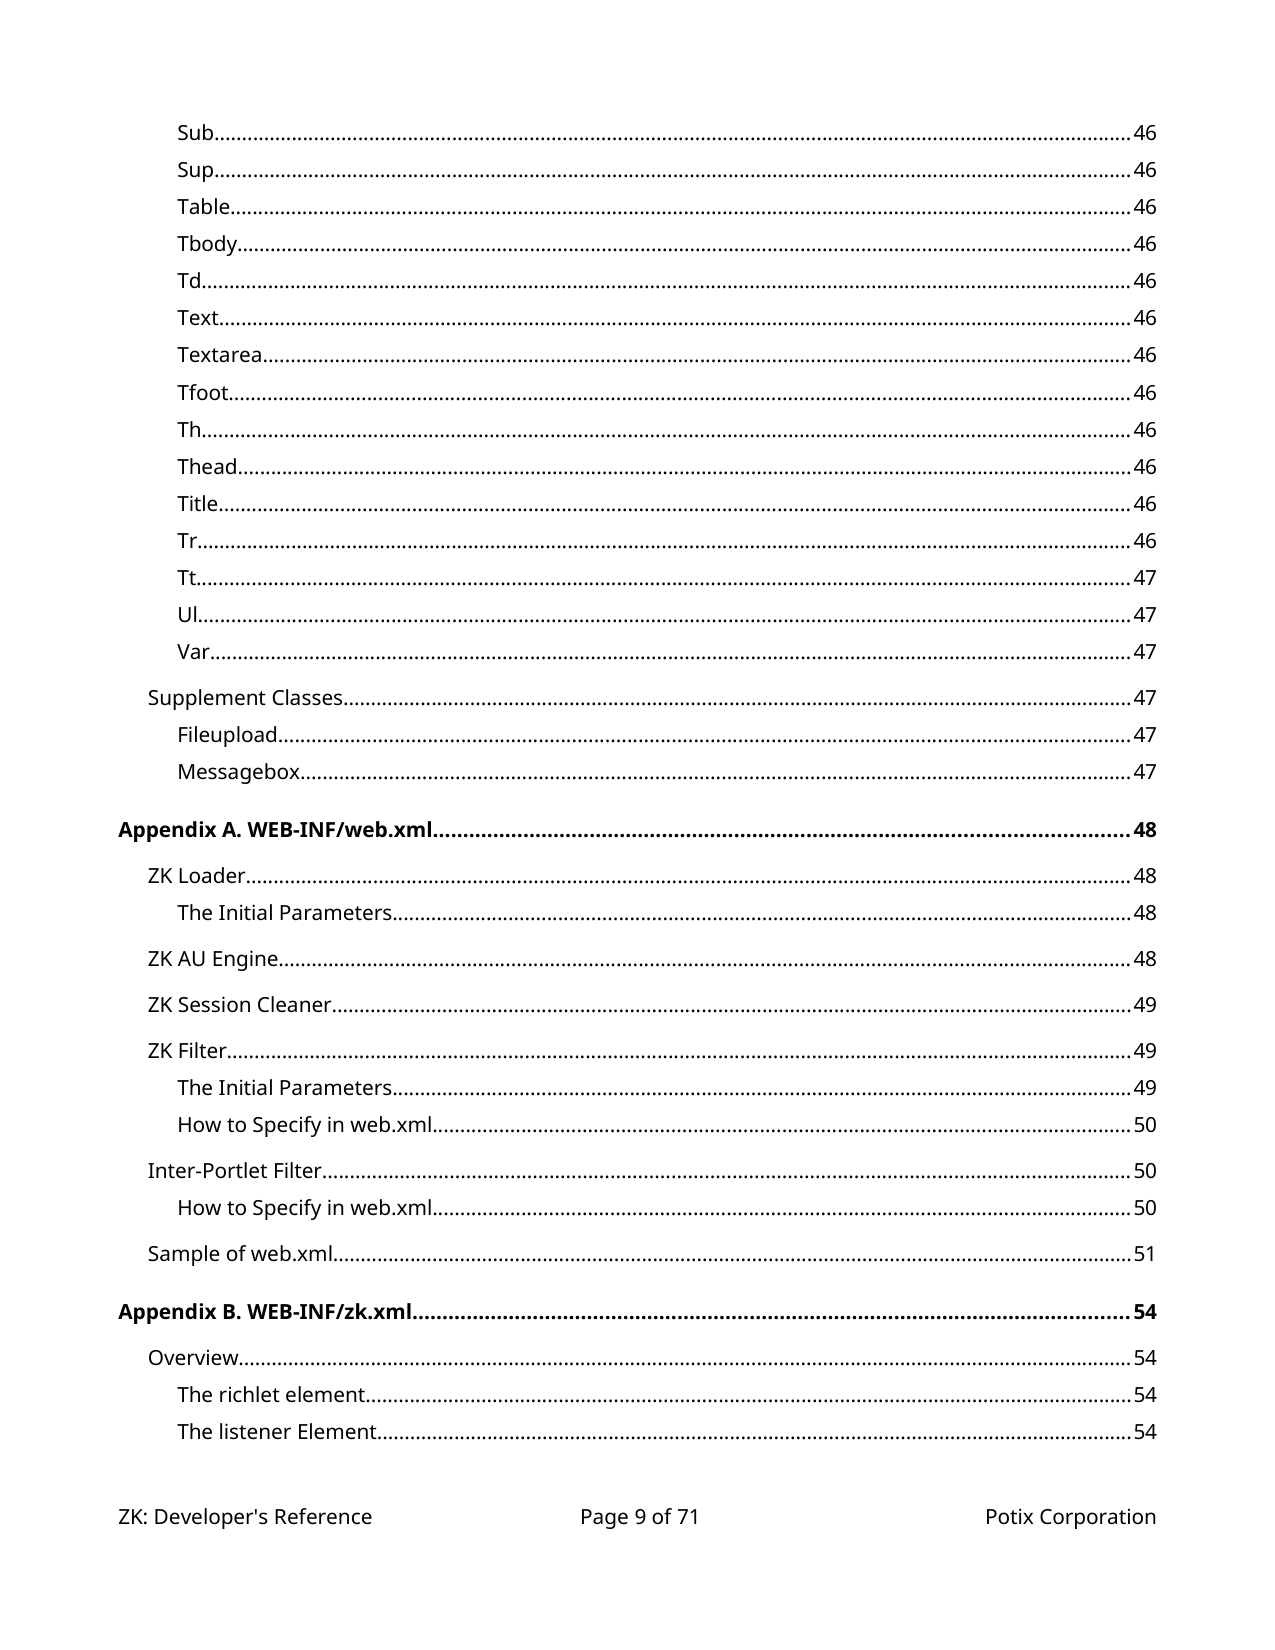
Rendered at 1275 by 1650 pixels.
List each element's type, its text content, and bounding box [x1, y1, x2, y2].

text Sub 46 [177, 118, 1157, 146]
text How to Specify in web.xml 50 [177, 1193, 1157, 1221]
text Tt 47 [177, 563, 1157, 591]
text Appendix B. WEB-INF/zk.xml 54 [118, 1297, 1157, 1325]
text Text 46 [177, 303, 1157, 332]
text Th 46 [177, 415, 1157, 443]
text Tr 46 [177, 526, 1157, 554]
text Table 46 [177, 192, 1157, 221]
text Td 46 [177, 266, 1157, 295]
text Fileupload 47 [177, 720, 1157, 748]
text How to Specify in web.xml 50 [177, 1110, 1157, 1138]
text ZK Filter 49 [148, 1036, 1157, 1064]
text ZK AU Engine 48 [148, 944, 1157, 972]
text Title 46 [177, 489, 1157, 517]
text Tfoot 46 [177, 378, 1157, 406]
text Var 47 [177, 637, 1157, 666]
text Textarea 46 [177, 341, 1157, 369]
text The Initial Parameters 48 [177, 898, 1157, 926]
text Messagebox 47 [177, 757, 1157, 786]
text Tbody 46 [177, 229, 1157, 258]
text Supplement Classes 47 [148, 683, 1157, 711]
text Thead 46 [177, 452, 1157, 480]
text Sup 46 [177, 155, 1157, 183]
text Overview 54 [148, 1343, 1157, 1371]
text The Initial Parameters 49 [177, 1073, 1157, 1101]
text ZK Loader 48 [148, 861, 1157, 889]
text Ul 47 [177, 600, 1157, 628]
text The richlet element 54 [177, 1380, 1157, 1408]
text Appendix A. WEB-INF/web.xml 48 [118, 815, 1157, 843]
text Sample of web.xml 51 [148, 1239, 1157, 1267]
text Inter-Portlet Filter 50 [148, 1156, 1157, 1184]
text ZK Session Cleaner 49 [148, 990, 1157, 1018]
text The listener Element 54 [177, 1417, 1157, 1445]
